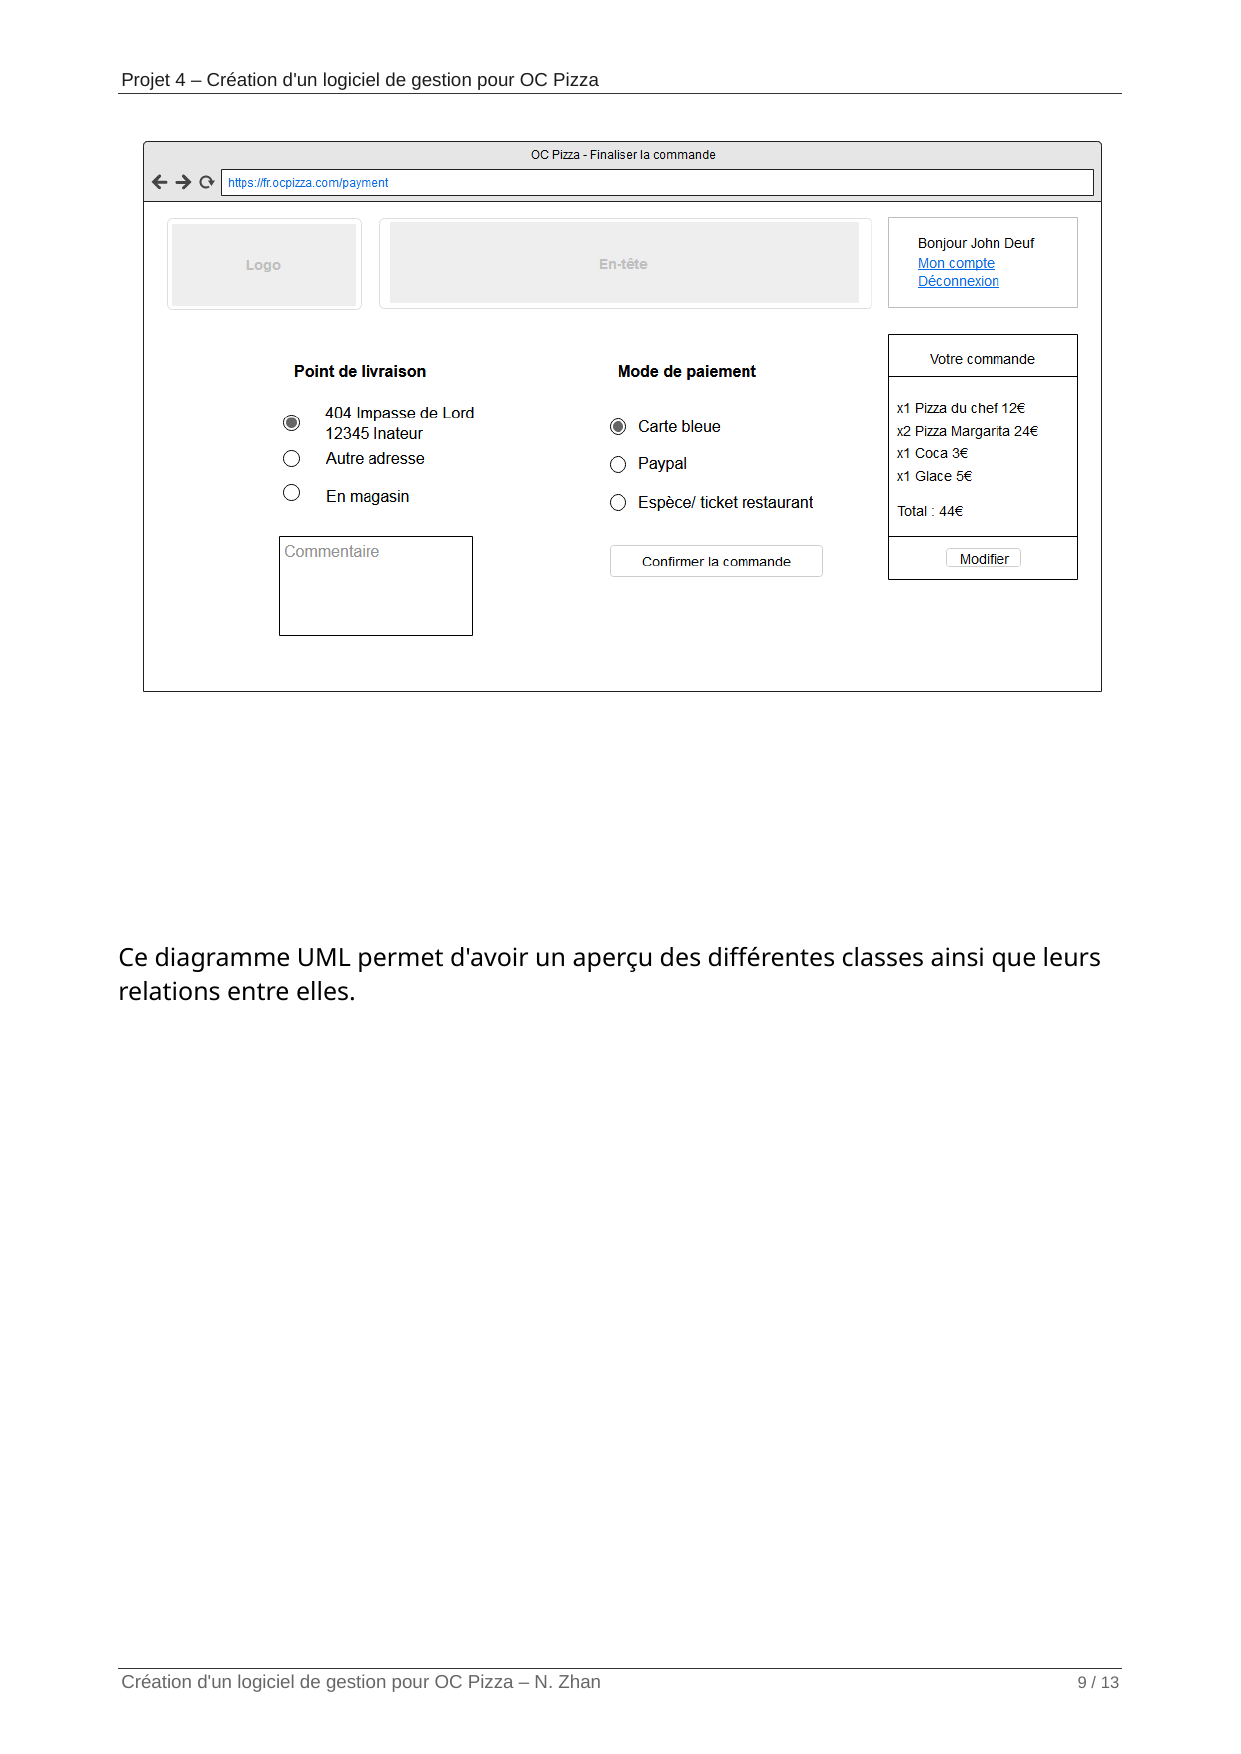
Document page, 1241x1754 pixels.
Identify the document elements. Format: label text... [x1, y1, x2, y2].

text Ce diagramme UML permet d'avoir un aperçu des différentes classes ainsi que leurs relations entre elles. [118, 940, 1122, 1008]
picture [118, 123, 1123, 713]
